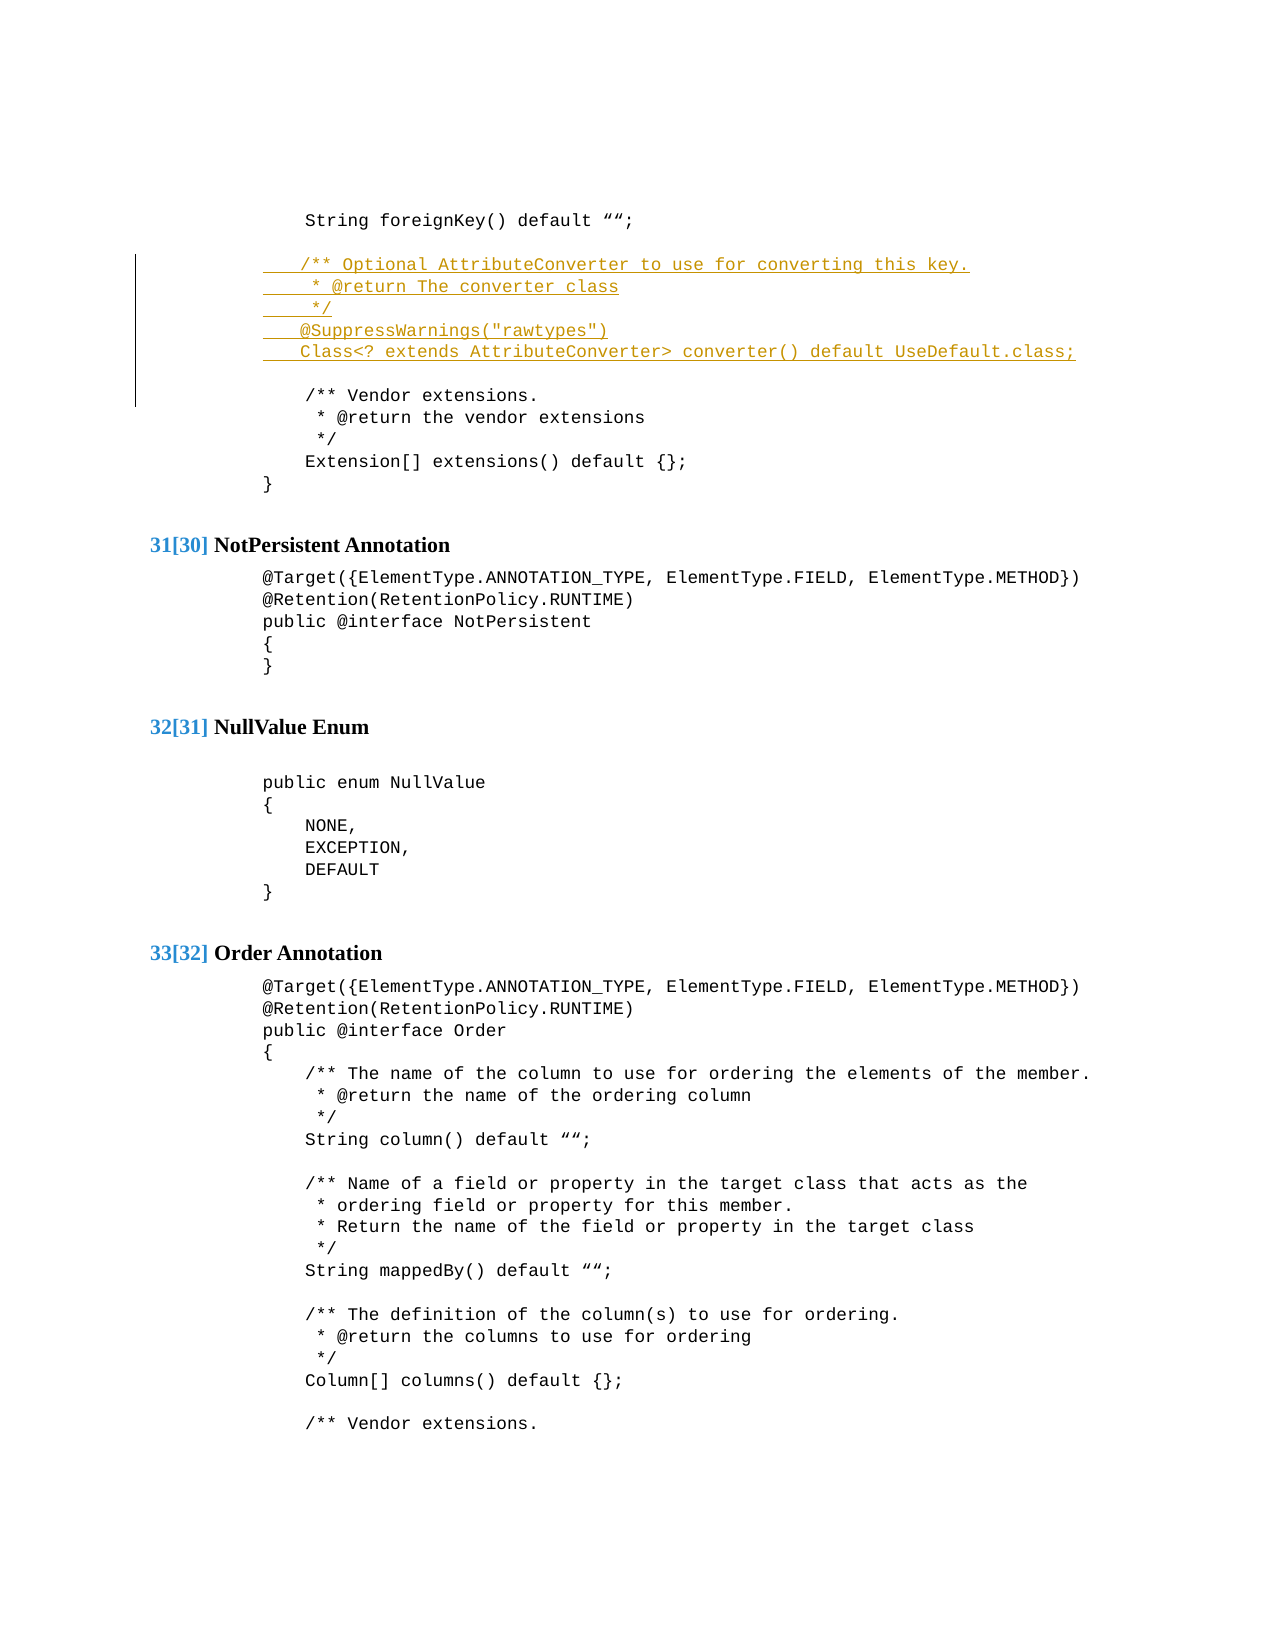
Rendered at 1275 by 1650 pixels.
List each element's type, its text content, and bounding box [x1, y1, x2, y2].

text */ [262, 297, 1125, 319]
subtitle NullValue Enum [150, 713, 1125, 739]
text @Target({ElementType.ANNOTATION_TYPE, ElementType.FIELD, ElementType.METHOD}) [262, 567, 1125, 589]
text { [262, 793, 1125, 815]
text } [262, 472, 1125, 494]
text /** The name of the column to use for ordering the elements of the member. [262, 1063, 1125, 1085]
text /** Vendor extensions. [262, 385, 1125, 407]
text @Target({ElementType.ANNOTATION_TYPE, ElementType.FIELD, ElementType.METHOD}) [262, 976, 1125, 997]
text public @interface NotPersistent [262, 611, 1125, 633]
text EXCEPTION, [262, 837, 1125, 859]
text Class<? extends AttributeConverter> converter() default UseDefault.class; [262, 341, 1125, 363]
text */ [262, 1107, 1125, 1129]
text } [262, 881, 1125, 903]
text { [262, 1041, 1125, 1063]
text DEFAULT [262, 859, 1125, 881]
subtitle Order Annotation [150, 939, 1125, 965]
text * @return the vendor extensions [262, 407, 1125, 429]
text NONE, [262, 815, 1125, 837]
text */ [262, 1347, 1125, 1369]
text * @return The converter class [262, 276, 1125, 297]
text String column() default ““; [262, 1129, 1125, 1151]
text public enum NullValue [262, 771, 1125, 793]
subtitle NotPersistent Annotation [150, 531, 1125, 557]
text * Return the name of the field or property in the target class [262, 1216, 1125, 1238]
text } [262, 655, 1125, 677]
text * @return the name of the ordering column [262, 1085, 1125, 1107]
text * ordering field or property for this member. [262, 1194, 1125, 1216]
text Column[] columns() default {}; [262, 1369, 1125, 1391]
text /** Optional AttributeConverter to use for converting this key. [262, 254, 1125, 276]
text /** Vendor extensions. [262, 1413, 1125, 1435]
text public @interface Order [262, 1019, 1125, 1041]
text @SuppressWarnings("rawtypes") [262, 319, 1125, 341]
text { [262, 633, 1125, 655]
text String mappedBy() default ““; [262, 1260, 1125, 1282]
text @Retention(RetentionPolicy.RUNTIME) [262, 997, 1125, 1019]
text */ [262, 429, 1125, 451]
text Extension[] extensions() default {}; [262, 451, 1125, 472]
text /** Name of a field or property in the target class that acts as the [262, 1172, 1125, 1194]
text * @return the columns to use for ordering [262, 1326, 1125, 1347]
text @Retention(RetentionPolicy.RUNTIME) [262, 589, 1125, 611]
text /** The definition of the column(s) to use for ordering. [262, 1304, 1125, 1326]
text String foreignKey() default ““; [262, 210, 1125, 232]
text */ [262, 1238, 1125, 1260]
